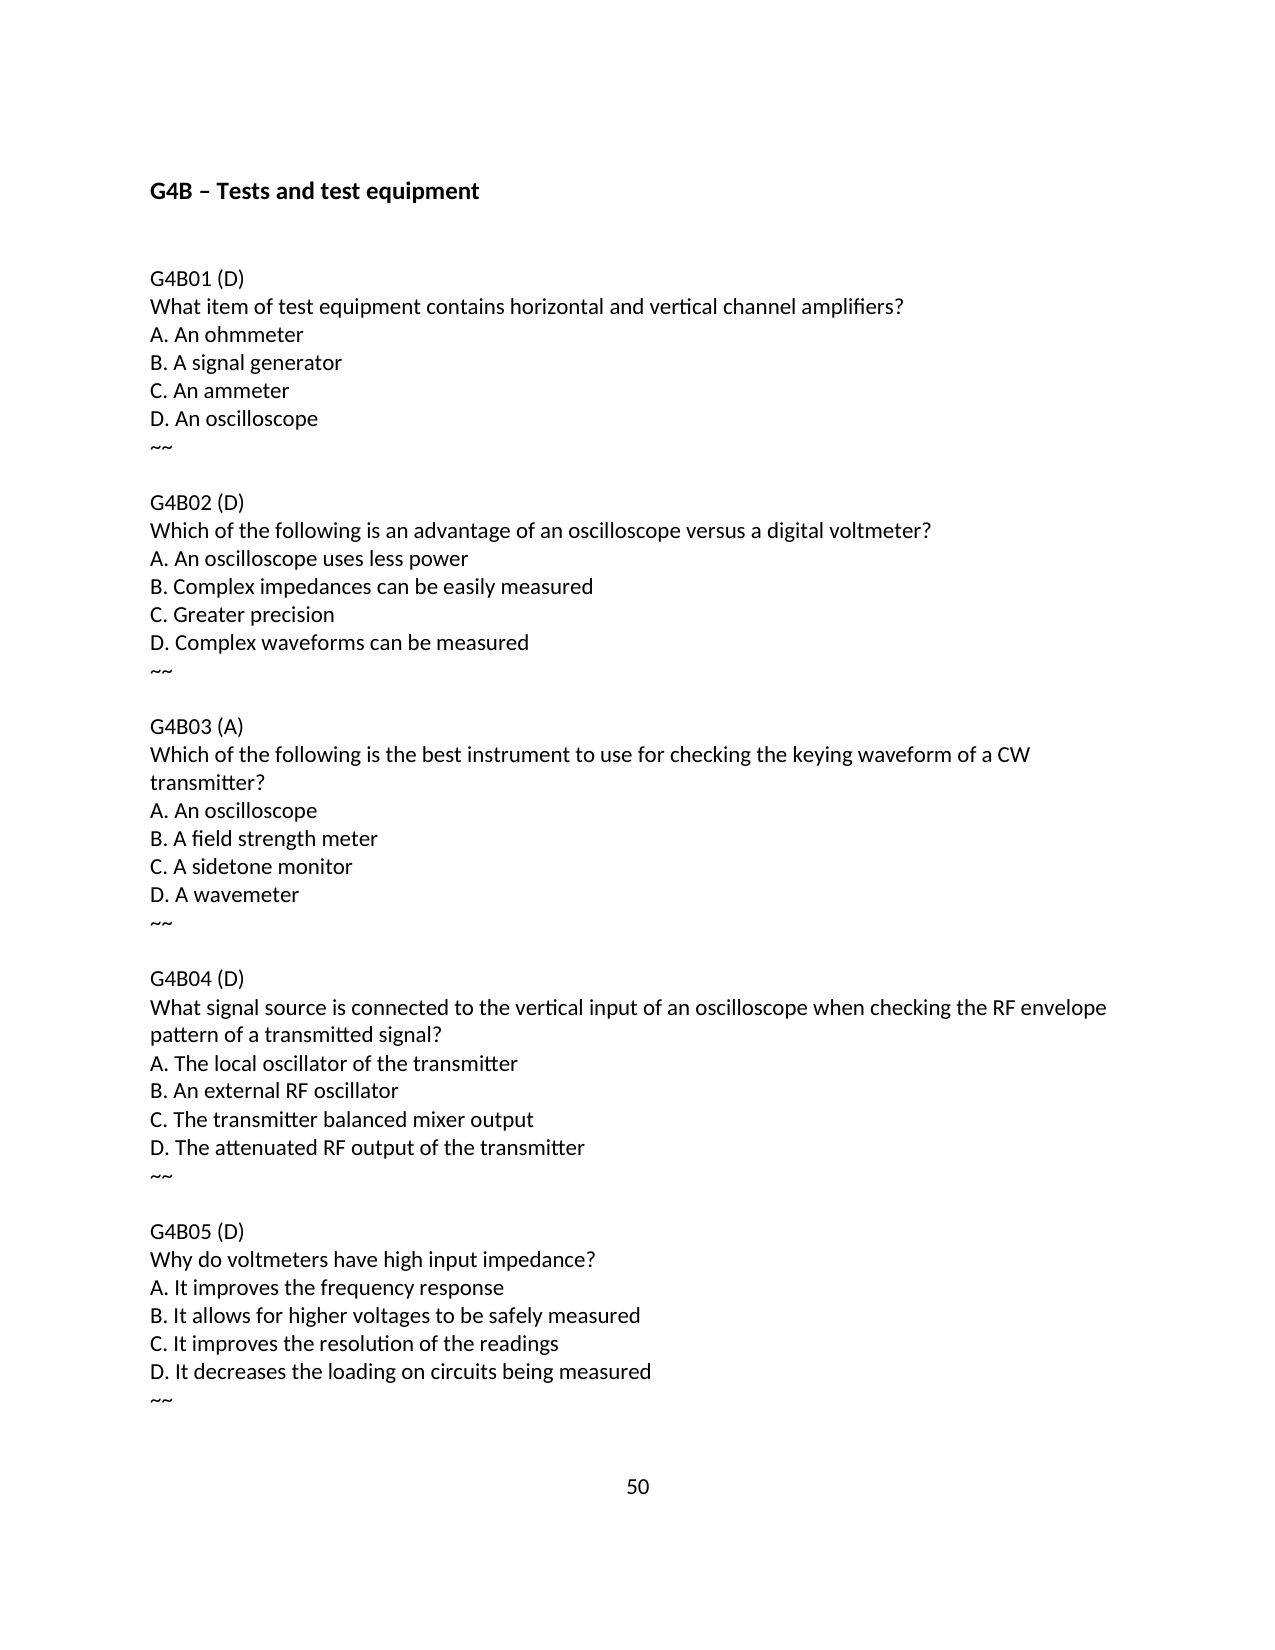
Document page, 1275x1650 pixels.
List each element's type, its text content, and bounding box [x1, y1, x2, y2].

text What item of test equipment contains horizontal and vertical channel amplifiers? [150, 292, 1125, 320]
text Which of the following is the best instrument to use for checking the keying waveform of a CW transmitter? [150, 740, 1125, 796]
text Which of the following is an advantage of an oscilloscope versus a digital voltmeter? [150, 516, 1125, 544]
subtitle G4B – Tests and test equipment [150, 176, 1125, 206]
text A. An oscilloscope [150, 796, 1125, 824]
text B. An external RF oscillator [150, 1077, 1125, 1105]
text B. It allows for higher voltages to be safely measured [150, 1301, 1125, 1329]
text A. An ohmmeter [150, 320, 1125, 348]
text Why do voltmeters have high input impedance? [150, 1245, 1125, 1273]
text ~~ [150, 908, 1125, 937]
text G4B05 (D) [150, 1217, 1125, 1245]
text G4B04 (D) [150, 964, 1125, 993]
text ~~ [150, 1385, 1125, 1413]
text ~~ [150, 432, 1125, 460]
text C. Greater precision [150, 600, 1125, 628]
text A. It improves the frequency response [150, 1273, 1125, 1301]
text What signal source is connected to the vertical input of an oscilloscope when checking the RF envelope pattern of a transmitted signal? [150, 993, 1125, 1049]
text A. The local oscillator of the transmitter [150, 1049, 1125, 1077]
text C. The transmitter balanced mixer output [150, 1105, 1125, 1133]
text D. The attenuated RF output of the transmitter [150, 1133, 1125, 1161]
text D. A wavemeter [150, 881, 1125, 908]
text C. A sidetone monitor [150, 852, 1125, 881]
text C. An ammeter [150, 376, 1125, 404]
text ~~ [150, 1161, 1125, 1189]
text G4B01 (D) [150, 264, 1125, 292]
text G4B02 (D) [150, 488, 1125, 516]
text A. An oscilloscope uses less power [150, 544, 1125, 572]
text B. A signal generator [150, 348, 1125, 376]
text D. An oscilloscope [150, 404, 1125, 432]
text D. It decreases the loading on circuits being measured [150, 1357, 1125, 1385]
text G4B03 (A) [150, 712, 1125, 740]
text C. It improves the resolution of the readings [150, 1329, 1125, 1357]
text ~~ [150, 656, 1125, 684]
text D. Complex waveforms can be measured [150, 628, 1125, 656]
text B. A field strength meter [150, 824, 1125, 852]
text B. Complex impedances can be easily measured [150, 572, 1125, 600]
